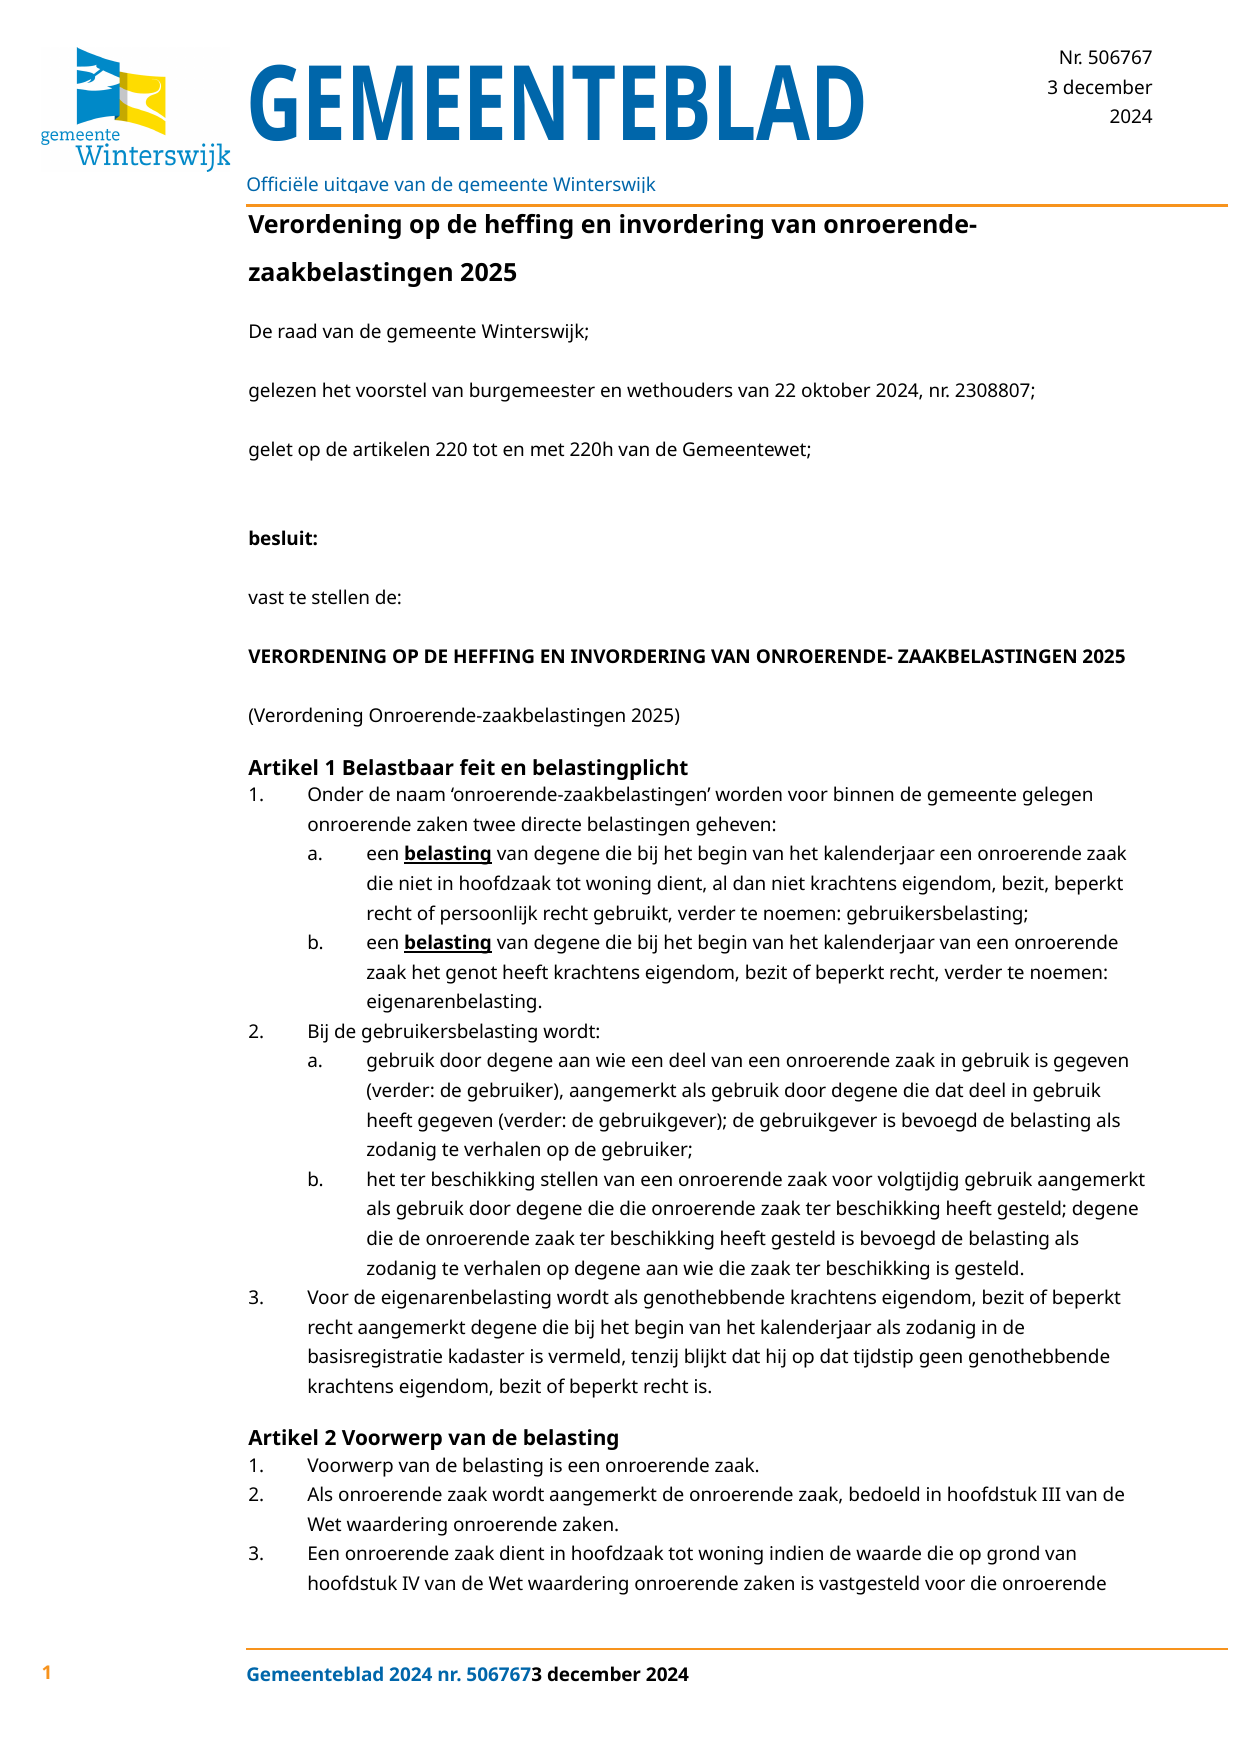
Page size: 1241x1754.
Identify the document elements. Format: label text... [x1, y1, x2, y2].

list een belasting van degene die bij het begin van het kalenderjaar van een onroerende zaak het genot heeft krachtens eigendom, bezit of beperkt recht, verder te noemen: eigenarenbelasting. [307, 929, 1152, 1014]
text Artikel 1 Belastbaar feit en belastingplicht [248, 753, 1152, 781]
list Voorwerp van de belasting is een onroerende zaak. [248, 1452, 1152, 1478]
list Onder de naam ‘onroerende-zaakbelastingen’ worden voor binnen de gemeente gelegen onroerende zaken twee directe belastingen geheven: [248, 781, 1152, 837]
list Een onroerende zaak dient in hoofdzaak tot woning indien de waarde die op grond van hoofdstuk IV van de Wet waardering onroerende zaken is vastgesteld voor die onroerende [248, 1541, 1152, 1596]
list een belasting van degene die bij het begin van het kalenderjaar een onroerende zaak die niet in hoofdzaak tot woning dient, al dan niet krachtens eigendom, bezit, beperkt recht of persoonlijk recht gebruikt, verder te noemen: gebruikersbelasting; [307, 841, 1152, 925]
list gebruik door degene aan wie een deel van een onroerende zaak in gebruik is gegeven (verder: de gebruiker), aangemerkt als gebruik door degene die dat deel in gebruik heeft gegeven (verder: de gebruikgever); de gebruikgever is bevoegd de belasting als zodanig te verhalen op de gebruiker; [307, 1048, 1152, 1162]
picture [225, 153, 231, 162]
list Als onroerende zaak wordt aangemerkt de onroerende zaak, bedoeld in hoofdstuk III van de Wet waardering onroerende zaken. [248, 1481, 1152, 1537]
text (Verordening Onroerende-zaakbelastingen 2025) [248, 702, 1152, 728]
text vast te stellen de: [248, 584, 1152, 610]
text VERORDENING OP DE HEFFING EN INVORDERING VAN ONROERENDE- ZAAKBELASTINGEN 2025 [248, 643, 1152, 669]
text gelezen het voorstel van burgemeester en wethouders van 22 oktober 2024, nr. 2308807; [248, 377, 1152, 403]
text besluit: [248, 525, 1152, 551]
picture [41, 47, 231, 172]
text De raad van de gemeente Winterswijk; [248, 318, 1152, 344]
list Bij de gebruikersbelasting wordt: [248, 1018, 1152, 1044]
text Verordening op de heffing en invordering van onroerende-zaakbelastingen 2025 [248, 207, 1152, 288]
text gelet op de artikelen 220 tot en met 220h van de Gemeentewet; [248, 436, 1152, 462]
text Artikel 2 Voorwerp van de belasting [248, 1423, 1152, 1452]
list het ter beschikking stellen van een onroerende zaak voor volgtijdig gebruik aangemerkt als gebruik door degene die die onroerende zaak ter beschikking heeft gesteld; degene die de onroerende zaak ter beschikking heeft gesteld is bevoegd de belasting als zodanig te verhalen op degene aan wie die zaak ter beschikking is gesteld. [307, 1166, 1152, 1280]
list Voor de eigenarenbelasting wordt als genothebbende krachtens eigendom, bezit of beperkt recht aangemerkt degene die bij het begin van het kalenderjaar als zodanig in de basisregistratie kadaster is vermeld, tenzij blijkt dat hij op dat tijdstip geen genothebbende krachtens eigendom, bezit of beperkt recht is. [248, 1284, 1152, 1399]
